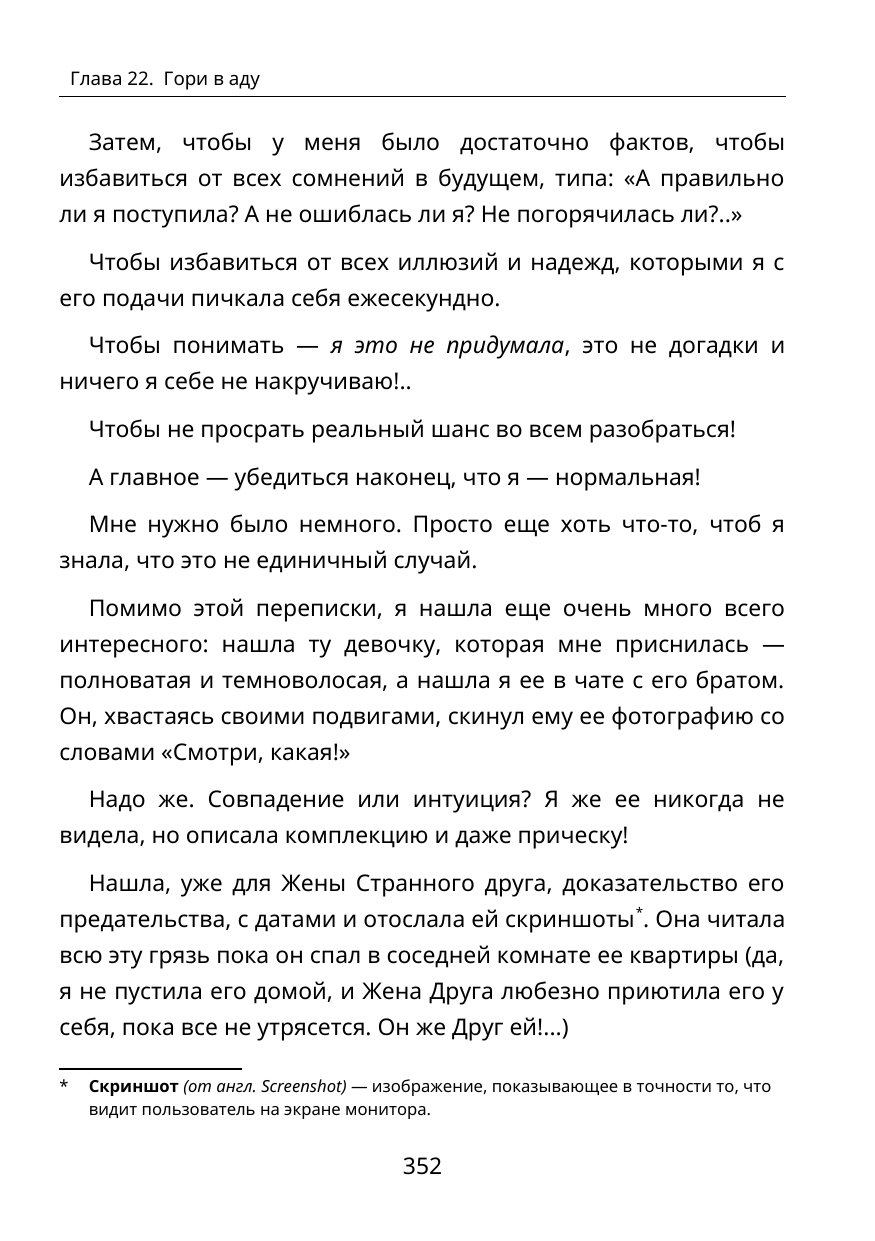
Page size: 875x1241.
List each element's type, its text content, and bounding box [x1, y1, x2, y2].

text Чтобы понимать — я это не придумала, это не догадки и ничего я себе не накручиваю!.. [59, 329, 786, 396]
text Скриншот (от англ. Screenshot) — изображение, показывающее в точности то, что видит пользователь на экране монитора. [59, 1075, 786, 1120]
text Надо же. Совпадение или интуиция? Я же ее никогда не видела, но описала комплекцию и даже прическу! [59, 783, 786, 851]
text Затем, чтобы у меня было достаточно фактов, чтобы избавиться от всех сомнений в будущем, типа: «А правильно ли я поступила? А не ошиблась ли я? Не погорячилась ли?..» [59, 126, 786, 229]
text А главное — убедиться наконец, что я — нормальная! [59, 461, 786, 492]
text Помимо этой переписки, я нашла еще очень много всего интересного: нашла ту девочку, которая мне приснилась — полноватая и темноволосая, а нашла я ее в чате с его братом. Он, хвастаясь своими подвигами, скинул ему ее фотографию со словами «Смотри, какая!» [59, 592, 786, 767]
text Чтобы избавиться от всех иллюзий и надежд, которыми я с его подачи пичкала себя ежесекундно. [59, 246, 786, 313]
text Чтобы не просрать реальный шанс во всем разобраться! [59, 413, 786, 444]
text Мне нужно было немного. Просто еще хоть что-то, чтоб я знала, что это не единичный случай. [59, 508, 786, 576]
text Нашла, уже для Жены Странного друга, доказательство его предательства, с датами и отослала ей скриншоты. Она читала всю эту грязь пока он спал в соседней комнате ее квартиры (да, я не пустила его домой, и Жена Друга любезно приютила его у себя, пока все не утрясется. Он же Друг ей!...) [59, 867, 786, 1042]
